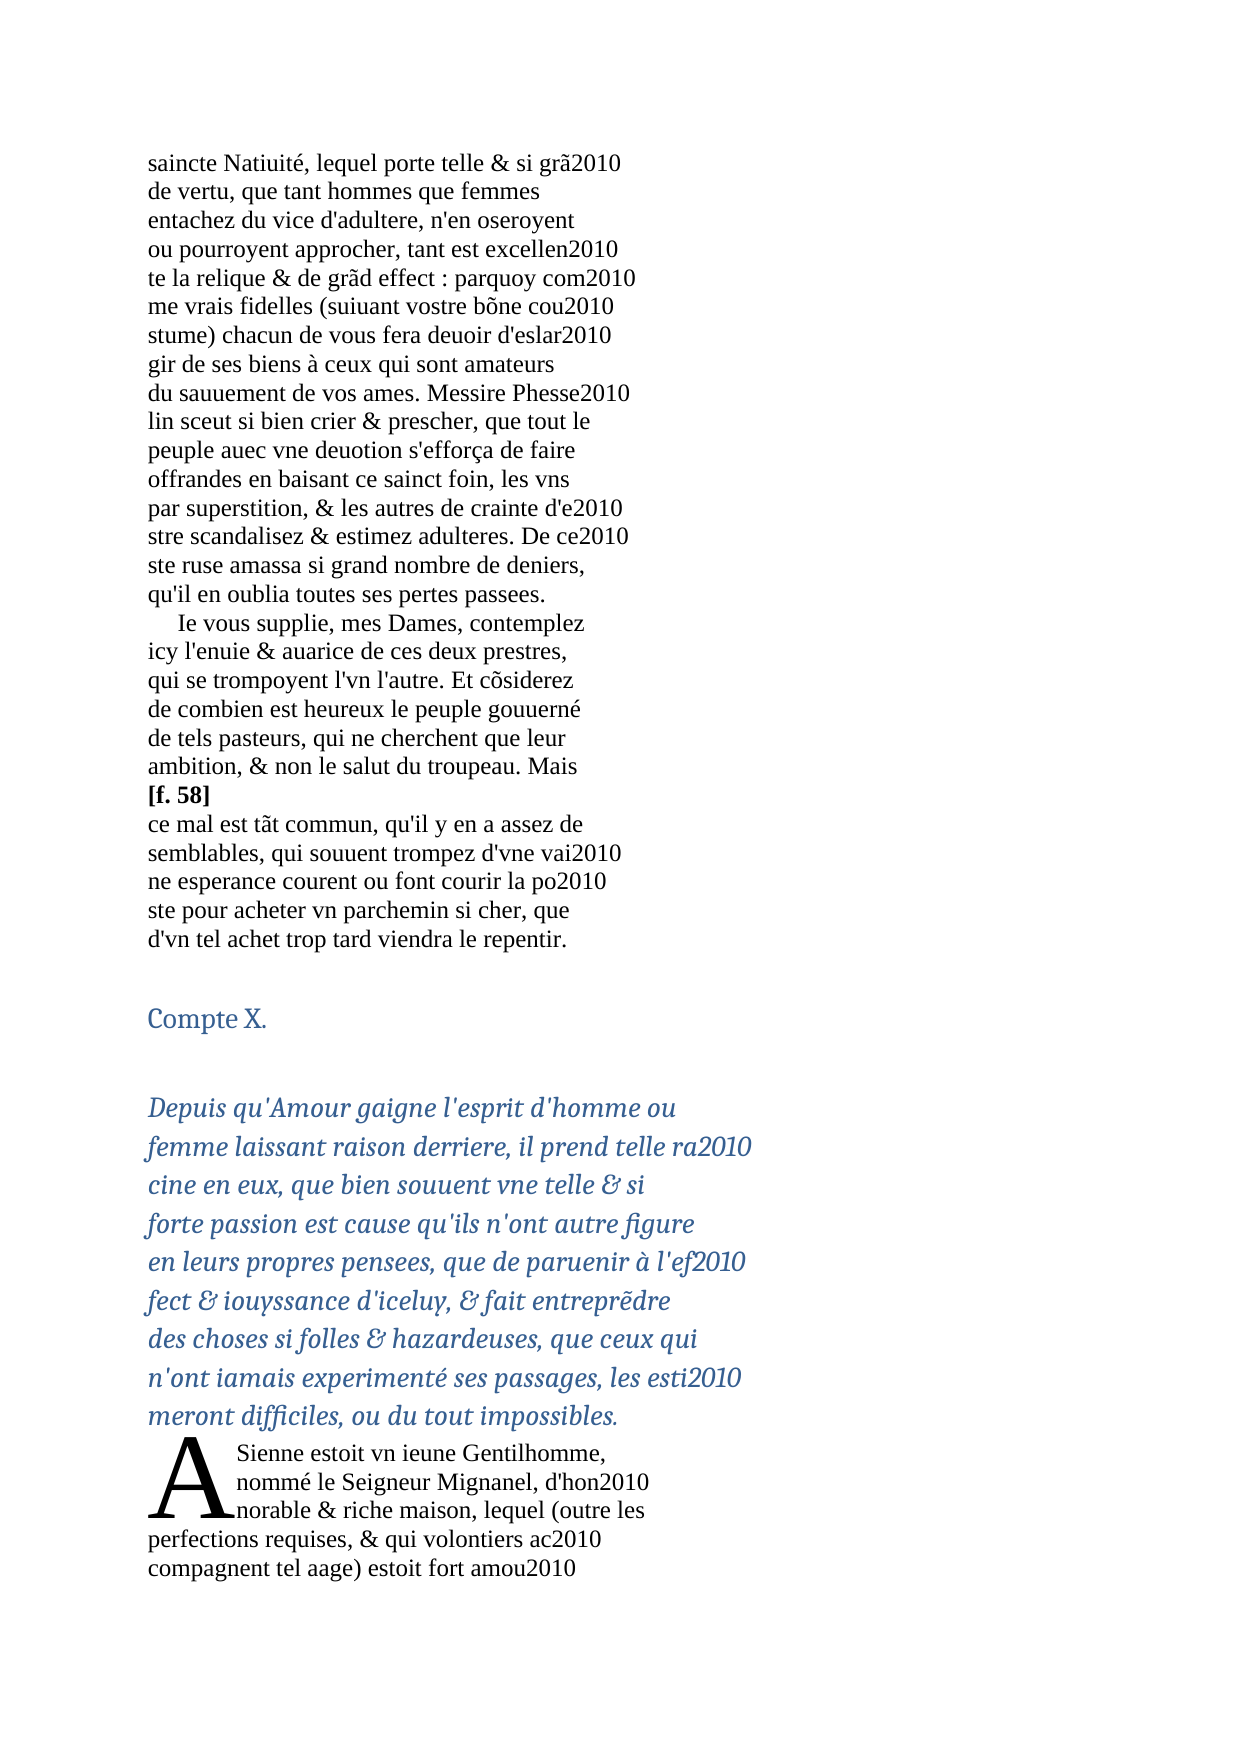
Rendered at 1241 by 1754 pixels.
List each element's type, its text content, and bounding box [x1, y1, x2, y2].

text ASienne estoit vn ieune Gentilhomme, nommé le Seigneur Mignanel, d'hon2010 norable & riche maison, lequel (outre les perfections requises, & qui volontiers ac2010 compagnent tel aage) estoit fort amou2010 [148, 1438, 1093, 1582]
text Ie vous supplie, mes Dames, contemplez icy l'enuie & auarice de ces deux prestres, qui se trompoyent l'vn l'autre. Et cõsiderez de combien est heureux le peuple gouuerné de tels pasteurs, qui ne cherchent que leur ambition, & non le salut du troupeau. Mais [f. 58] ce mal est tãt commun, qu'il y en a assez de semblables, qui souuent trompez d'vne vai2010 ne esperance courent ou font courir la po2010 ste pour acheter vn parchemin si cher, que d'vn tel achet trop tard viendra le repentir. [148, 608, 1093, 953]
text saincte Natiuité, lequel porte telle & si grã2010 de vertu, que tant hommes que femmes entachez du vice d'adultere, n'en oseroyent ou pourroyent approcher, tant est excellen2010 te la relique & de grãd effect : parquoy com2010 me vrais fidelles (suiuant vostre bõne cou2010 stume) chacun de vous fera deuoir d'eslar2010 gir de ses biens à ceux qui sont amateurs du sauuement de vos ames. Messire Phesse2010 lin sceut si bien crier & prescher, que tout le peuple auec vne deuotion s'efforça de faire offrandes en baisant ce sainct foin, les vns par superstition, & les autres de crainte d'e2010 stre scandalisez & estimez adulteres. De ce2010 ste ruse amassa si grand nombre de deniers, qu'il en oublia toutes ses pertes passees. [148, 148, 1093, 608]
subtitle Compte X. [148, 1003, 1093, 1036]
subtitle Depuis qu'Amour gaigne l'esprit d'homme ou femme laissant raison derriere, il prend telle ra2010 cine en eux, que bien souuent vne telle & si forte passion est cause qu'ils n'ont autre figure en leurs propres pensees, que de paruenir à l'ef2010 fect & iouyssance d'iceluy, & fait entreprẽdre des choses si folles & hazardeuses, que ceux qui n'ont iamais experimenté ses passages, les esti2010 meront difficiles, ou du tout impossibles. [148, 1091, 1093, 1433]
